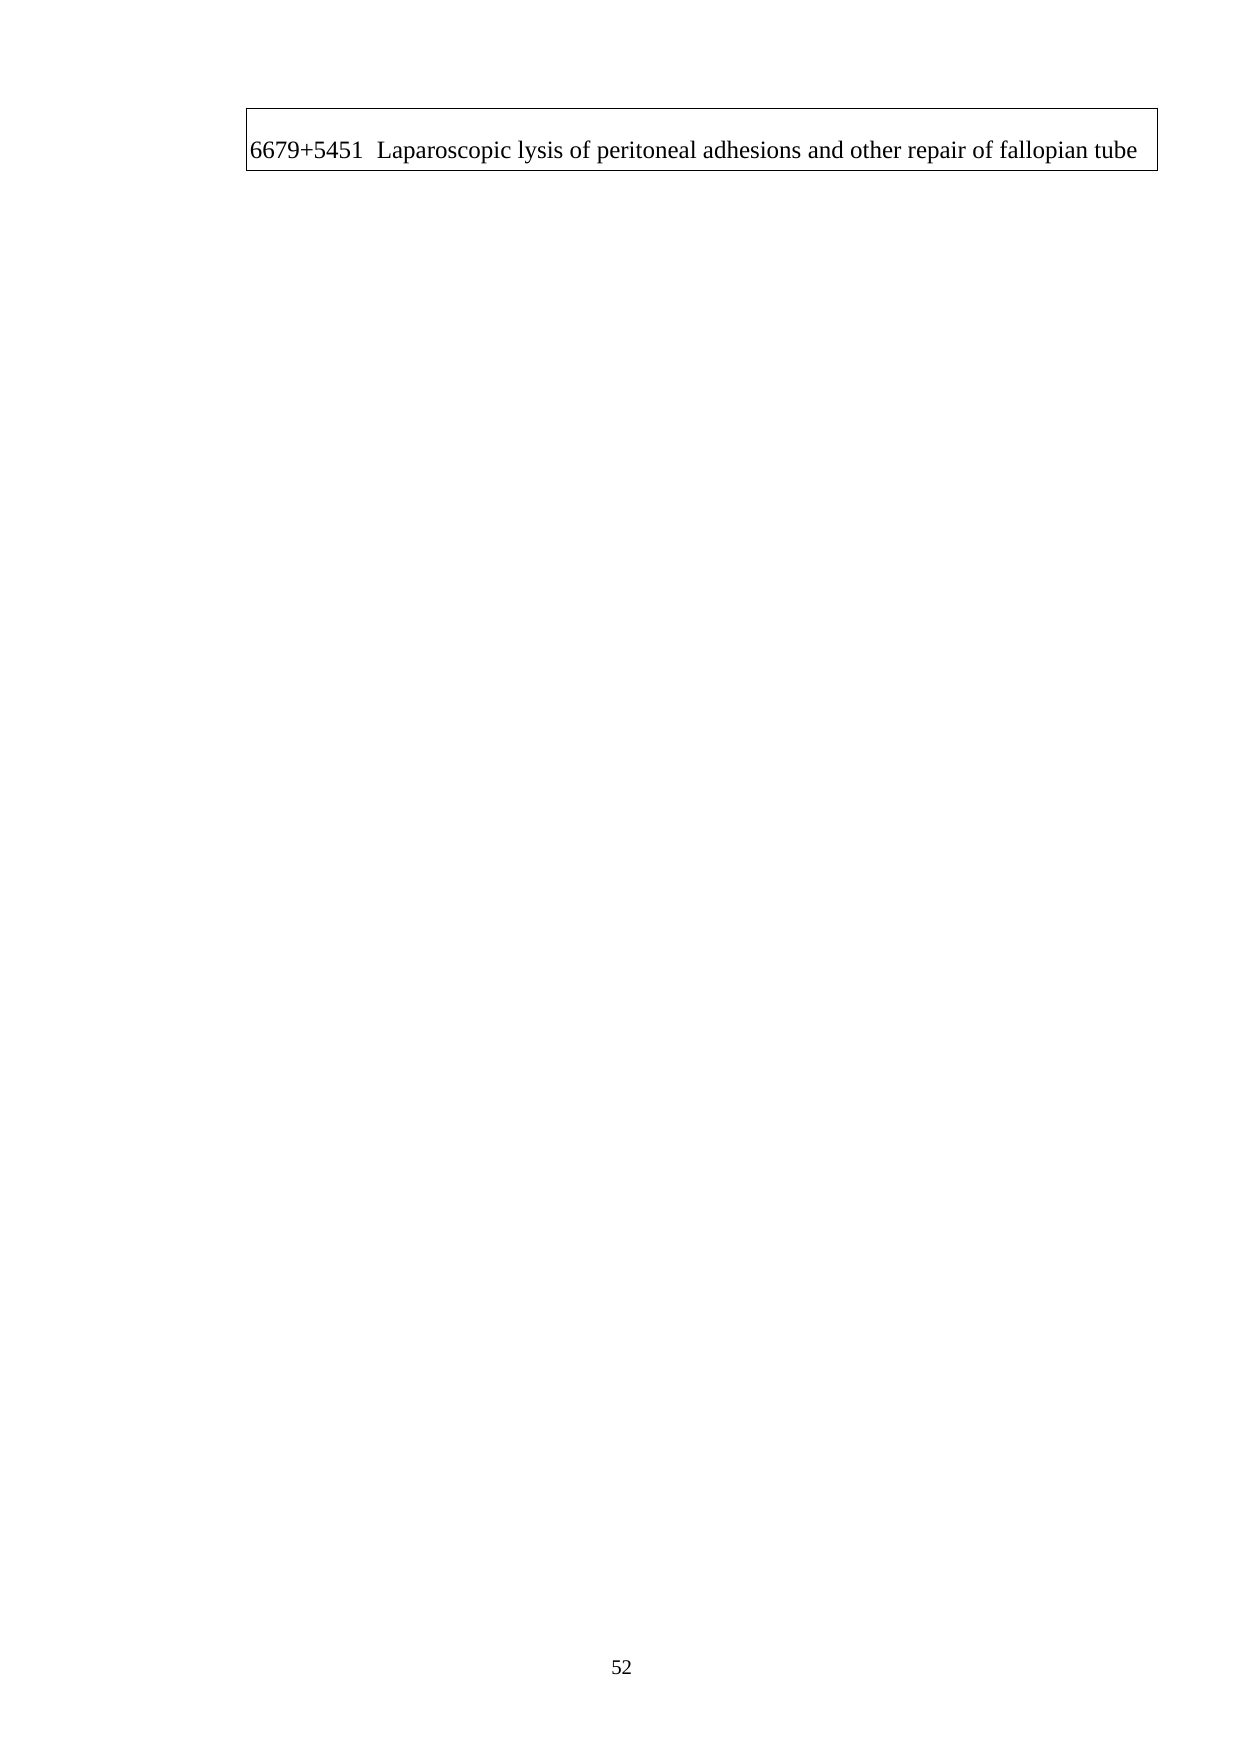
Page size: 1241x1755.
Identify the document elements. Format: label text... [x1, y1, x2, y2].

table_cell Laparoscopic lysis of peritoneal adhesions and other repair of fallopian tube [374, 109, 1157, 170]
table_cell [109, 108, 246, 170]
table_cell 6679+5451 [247, 109, 374, 170]
